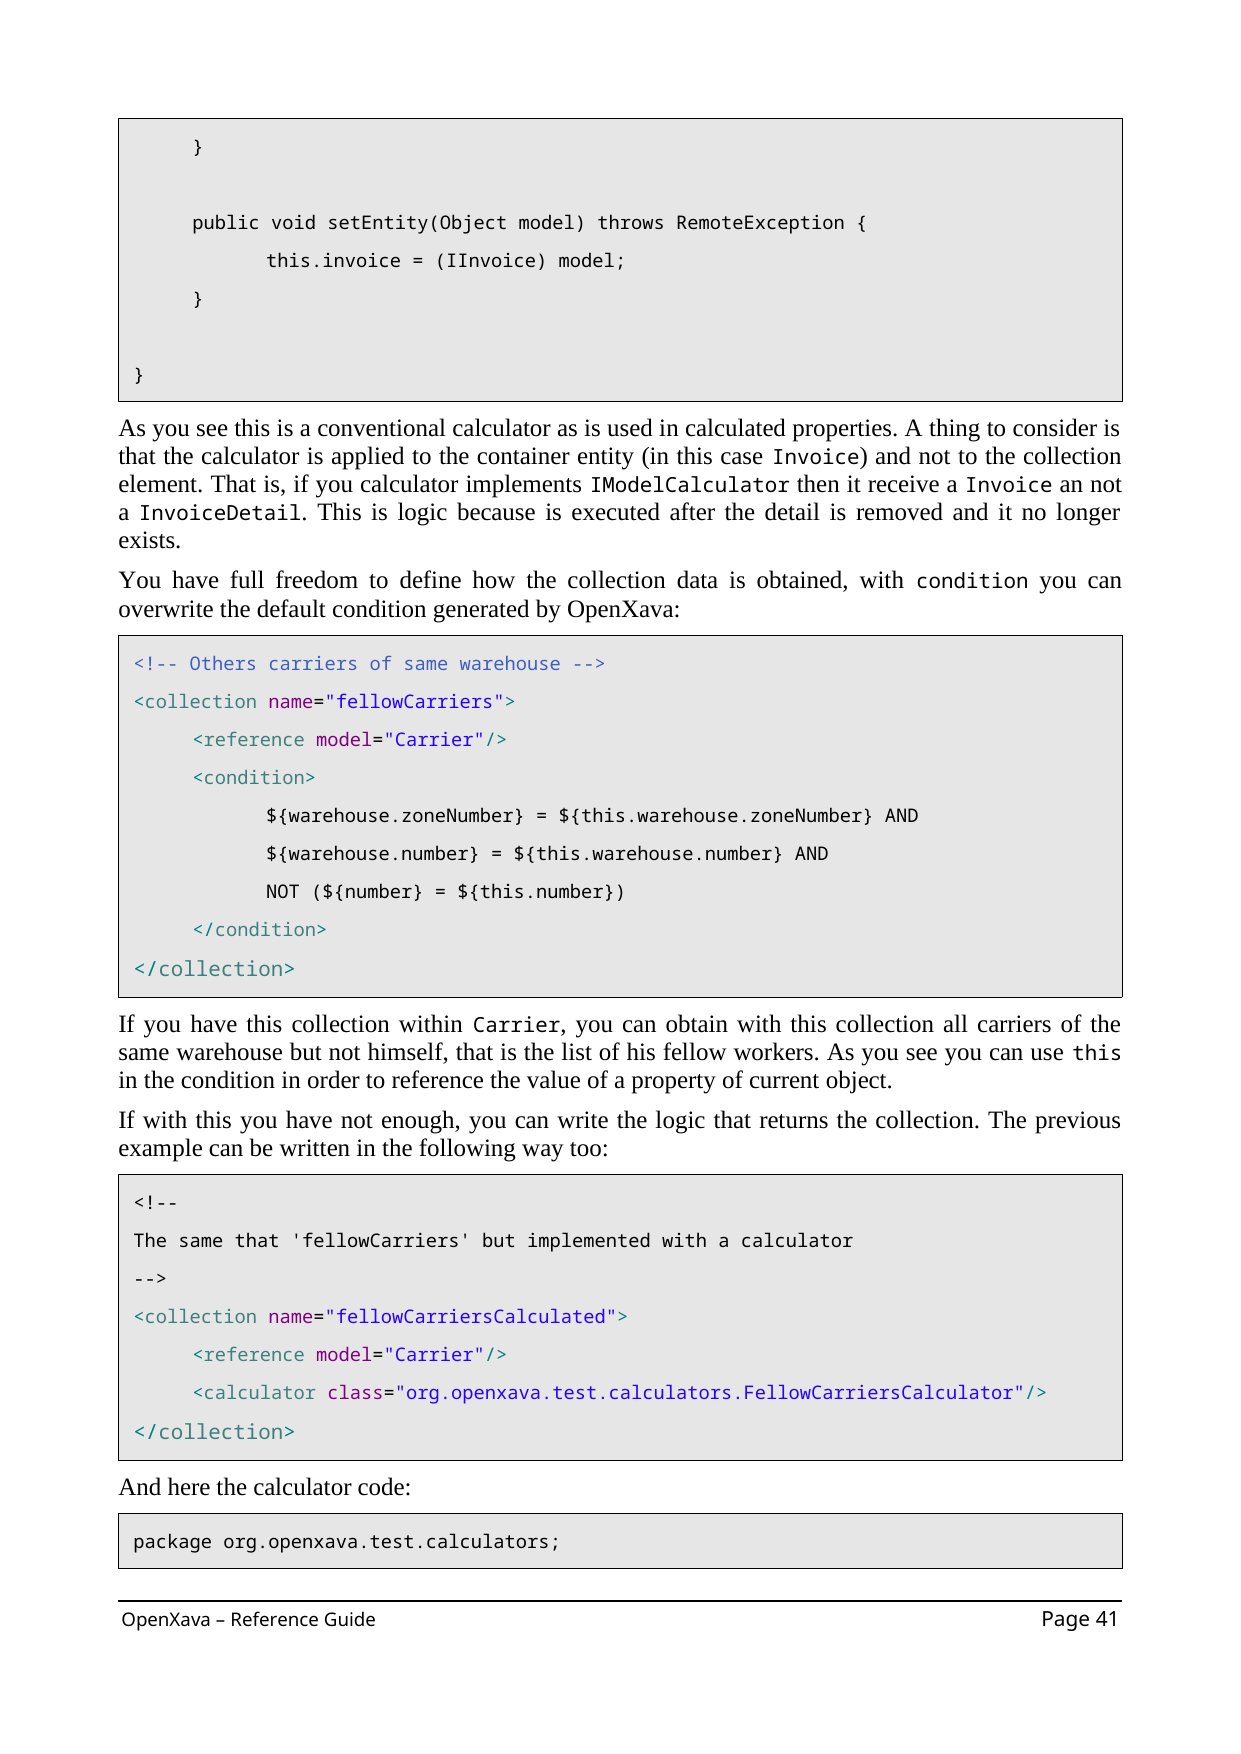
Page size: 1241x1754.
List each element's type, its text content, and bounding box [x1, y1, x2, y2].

text </collection> [119, 1402, 1122, 1460]
text <reference model="Carrier"/> [119, 711, 1122, 749]
text The same that 'fellowCarriers' but implemented with a calculator [119, 1212, 1122, 1250]
text public void setEntity(Object model) throws RemoteException { [119, 194, 1122, 232]
text package org.openxava.test.calculators; [119, 1514, 1122, 1568]
text If you have this collection within Carrier, you can obtain with this collection all carriers of the same warehouse but not himself, that is the list of his fellow workers. As you see you can use this in the condition in order to reference the value of a property of current object. [118, 1010, 1122, 1094]
text And here the calculator code: [118, 1473, 1122, 1501]
text You have full freedom to define how the collection data is obtained, with condition you can overwrite the default condition generated by OpenXava: [118, 567, 1122, 623]
text As you see this is a conventional calculator as is used in calculated properties. A thing to consider is that the calculator is applied to the container entity (in this case Invoice) and not to the collection element. That is, if you calculator implements IModelCalculator then it receive a Invoice an not a InvoiceDetail. This is logic because is executed after the detail is removed and it no longer exists. [118, 414, 1122, 554]
text </collection> [119, 939, 1122, 997]
text this.invoice = (IInvoice) model; [119, 232, 1122, 270]
text --> [119, 1250, 1122, 1288]
text } [119, 346, 1122, 401]
text <!-- [119, 1175, 1122, 1212]
text } [119, 119, 1122, 156]
text NOT (${number} = ${this.number}) [119, 863, 1122, 901]
text <calculator class="org.openxava.test.calculators.FellowCarriersCalculator"/> [119, 1364, 1122, 1402]
text ${warehouse.zoneNumber} = ${this.warehouse.zoneNumber} AND [119, 787, 1122, 825]
text ${warehouse.number} = ${this.warehouse.number} AND [119, 825, 1122, 863]
text If with this you have not enough, you can write the logic that returns the collection. The previous example can be written in the following way too: [118, 1106, 1122, 1162]
text } [119, 270, 1122, 308]
text <collection name="fellowCarriers"> [119, 673, 1122, 711]
text <collection name="fellowCarriersCalculated"> [119, 1288, 1122, 1326]
text <!-- Others carriers of same warehouse --> [119, 636, 1122, 673]
text <reference model="Carrier"/> [119, 1326, 1122, 1364]
text </condition> [119, 901, 1122, 939]
text <condition> [119, 749, 1122, 787]
